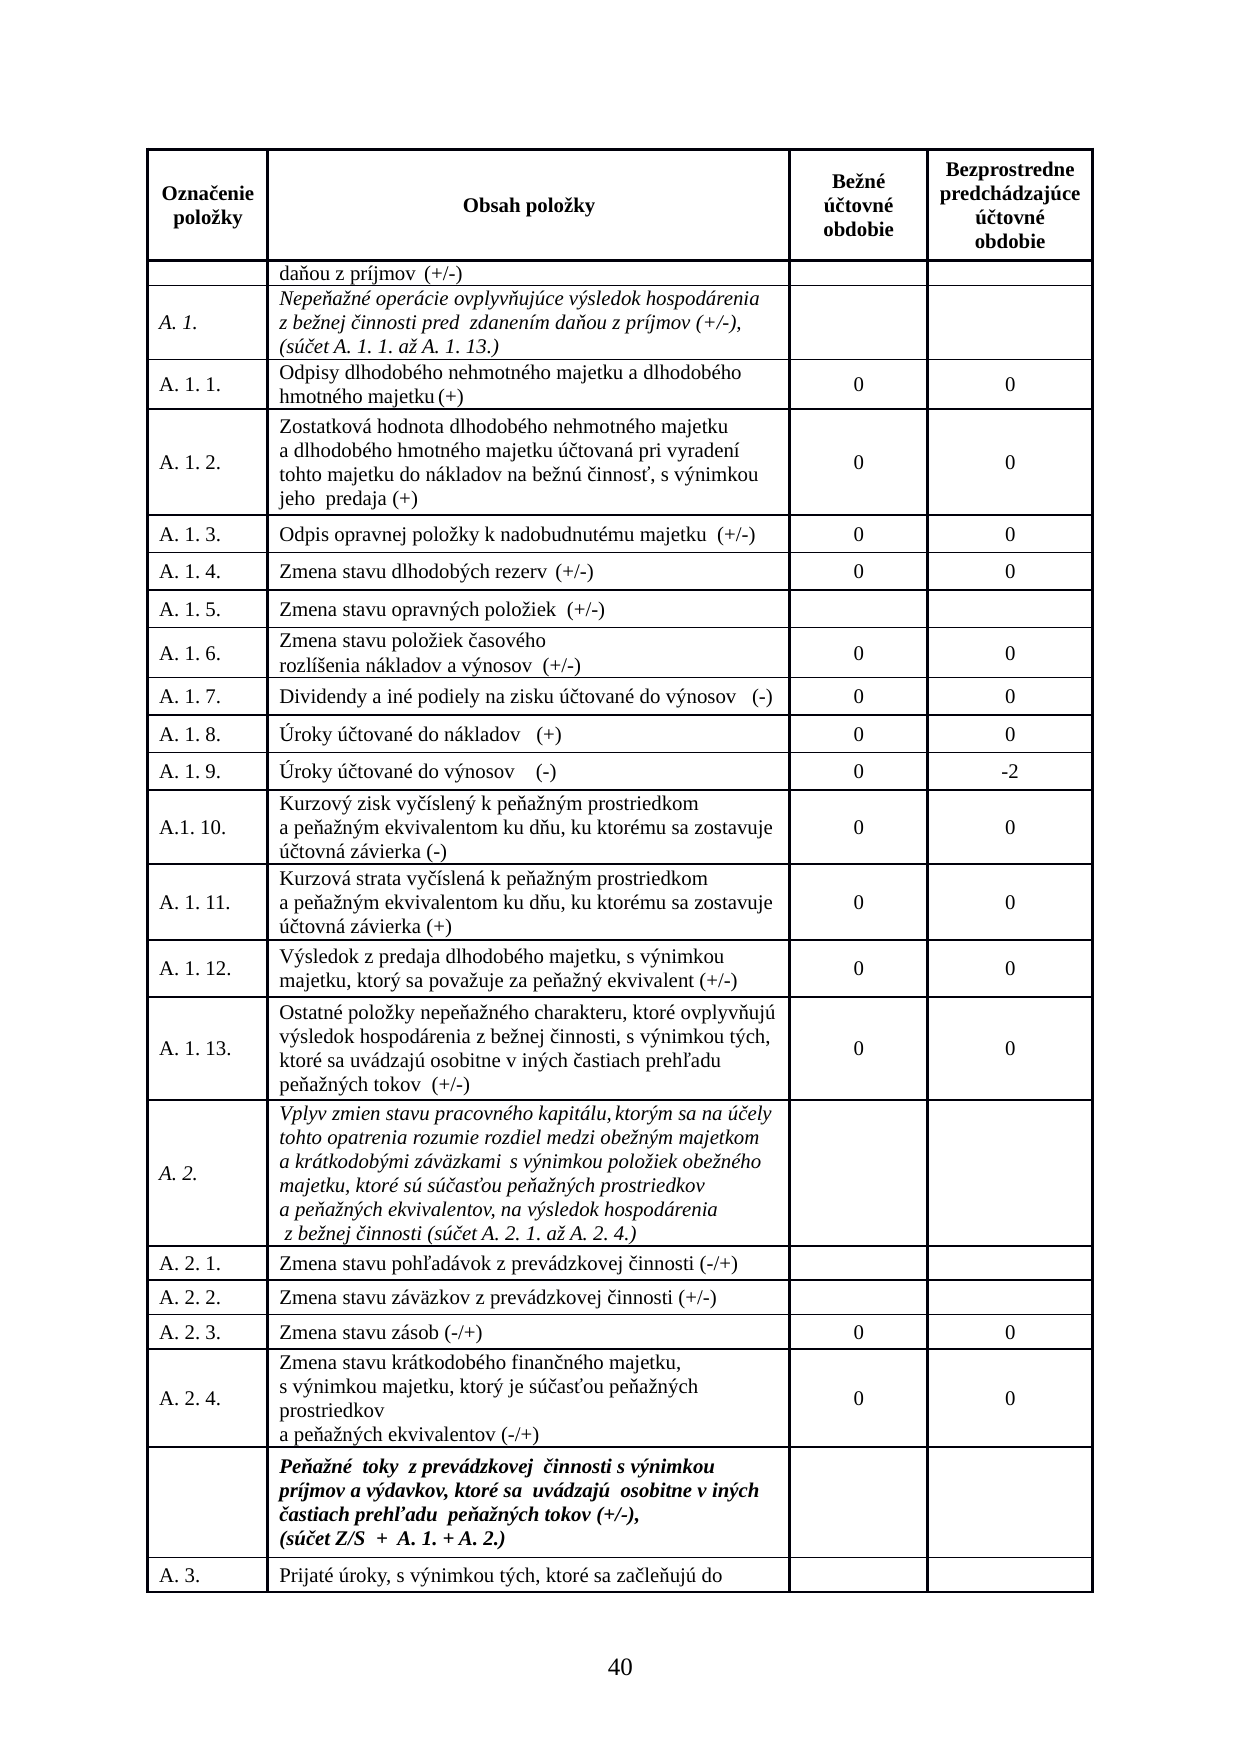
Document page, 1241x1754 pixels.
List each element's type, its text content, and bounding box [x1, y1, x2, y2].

table_cell A. 1. 7. [149, 678, 266, 714]
table_cell 0 [791, 791, 926, 863]
table_cell 0 [791, 998, 926, 1099]
table_cell Výsledok z predaja dlhodobého majetku, s výnimkou majetku, ktorý sa považuje za peňažný ekvivalent (+/-) [269, 941, 788, 996]
table_cell [791, 1101, 926, 1245]
table_cell 0 [791, 1315, 926, 1348]
table_cell A. 2. 3. [149, 1315, 266, 1348]
table_cell 0 [791, 516, 926, 552]
table_cell Zmena stavu dlhodobých rezerv (+/-) [269, 553, 788, 589]
table_cell A. 1. 2. [149, 410, 266, 514]
table_cell Prijaté úroky, s výnimkou tých, ktoré sa začleňujú do [269, 1558, 788, 1591]
table_cell [791, 591, 926, 627]
table_cell 0 [929, 998, 1091, 1099]
table_cell [929, 1558, 1091, 1591]
table_cell Odpisy dlhodobého nehmotného majetku a dlhodobého hmotného majetku (+) [269, 360, 788, 408]
table_cell Kurzová strata vyčíslená k peňažným prostriedkom a peňažným ekvivalentom ku dňu, ku ktorému sa zostavuje účtovná závierka (+) [269, 865, 788, 939]
table_cell 0 [929, 516, 1091, 552]
table_cell [929, 1247, 1091, 1279]
table_cell 0 [929, 360, 1091, 408]
table_cell 0 [791, 941, 926, 996]
table_cell A. 1. 5. [149, 591, 266, 627]
table_cell Dividendy a iné podiely na zisku účtované do výnosov (-) [269, 678, 788, 714]
table_cell Odpis opravnej položky k nadobudnutému majetku (+/-) [269, 516, 788, 552]
table_cell 0 [929, 553, 1091, 589]
table_cell 0 [929, 678, 1091, 714]
table_cell 0 [791, 678, 926, 714]
table_cell 0 [929, 716, 1091, 752]
table_cell Zmena stavu pohľadávok z prevádzkovej činnosti (-/+) [269, 1247, 788, 1279]
table_cell Zmena stavu položiek časového rozlíšenia nákladov a výnosov (+/-) [269, 628, 788, 677]
table_cell A. 1. 4. [149, 553, 266, 589]
table_cell A. 2. 1. [149, 1247, 266, 1279]
table_cell 0 [929, 941, 1091, 996]
table_header Obsah položky [269, 151, 788, 259]
table_cell A. 2. [149, 1101, 266, 1245]
table_cell A.1. 10. [149, 791, 266, 863]
table_cell 0 [929, 1350, 1091, 1446]
table_cell A. 2. 4. [149, 1350, 266, 1446]
table_cell A. 1. 6. [149, 628, 266, 677]
table_cell [791, 1281, 926, 1314]
table_cell A. 1. [149, 286, 266, 358]
table_cell Kurzový zisk vyčíslený k peňažným prostriedkom a peňažným ekvivalentom ku dňu, ku ktorému sa zostavuje účtovná závierka (-) [269, 791, 788, 863]
table_cell [149, 262, 266, 285]
table_cell 0 [929, 1315, 1091, 1348]
table_cell Úroky účtované do výnosov (-) [269, 753, 788, 789]
table_cell -2 [929, 753, 1091, 789]
table_cell A. 1. 1. [149, 360, 266, 408]
table_cell Zmena stavu zásob (-/+) [269, 1315, 788, 1348]
table_cell [929, 286, 1091, 358]
table_cell 0 [791, 360, 926, 408]
table_cell 0 [929, 865, 1091, 939]
table_cell Nepeňažné operácie ovplyvňujúce výsledok hospodárenia z bežnej činnosti pred zdanením daňou z príjmov (+/-), (súčet A. 1. 1. až A. 1. 13.) [269, 286, 788, 358]
table_header Označenie položky [149, 151, 266, 259]
table_cell Zostatková hodnota dlhodobého nehmotného majetku a dlhodobého hmotného majetku účtovaná pri vyradení tohto majetku do nákladov na bežnú činnosť, s výnimkou jeho predaja (+) [269, 410, 788, 514]
table_cell 0 [791, 1350, 926, 1446]
table_cell 0 [791, 716, 926, 752]
table_cell [791, 262, 926, 285]
table_cell [929, 591, 1091, 627]
table_cell A. 1. 8. [149, 716, 266, 752]
table_cell A. 1. 3. [149, 516, 266, 552]
table_header Bezprostredne predchádzajúce účtovné obdobie [929, 151, 1091, 259]
table_header Bežné účtovné obdobie [791, 151, 926, 259]
table_cell 0 [929, 410, 1091, 514]
table_cell Úroky účtované do nákladov (+) [269, 716, 788, 752]
table_cell [791, 1558, 926, 1591]
table_cell 0 [791, 865, 926, 939]
table_cell Zmena stavu záväzkov z prevádzkovej činnosti (+/-) [269, 1281, 788, 1314]
table_cell Vplyv zmien stavu pracovného kapitálu, ktorým sa na účely tohto opatrenia rozumie rozdiel medzi obežným majetkom a krátkodobými záväzkami s výnimkou položiek obežného majetku, ktoré sú súčasťou peňažných prostriedkov a peňažných ekvivalentov, na výsledok hospodárenia z bežnej činnosti (súčet A. 2. 1. až A. 2. 4.) [269, 1101, 788, 1245]
table_cell A. 1. 13. [149, 998, 266, 1099]
table_cell [929, 1448, 1091, 1557]
table_cell A. 1. 11. [149, 865, 266, 939]
table_cell 0 [791, 410, 926, 514]
table_cell A. 3. [149, 1558, 266, 1591]
table_cell Zmena stavu krátkodobého finančného majetku, s výnimkou majetku, ktorý je súčasťou peňažných prostriedkov a peňažných ekvivalentov (-/+) [269, 1350, 788, 1446]
table_cell 0 [791, 628, 926, 677]
table_cell A. 1. 12. [149, 941, 266, 996]
table_cell [791, 286, 926, 358]
table_cell A. 1. 9. [149, 753, 266, 789]
table_cell 0 [791, 753, 926, 789]
table_cell A. 2. 2. [149, 1281, 266, 1314]
table_cell [791, 1448, 926, 1557]
table_cell [929, 1101, 1091, 1245]
table_cell Ostatné položky nepeňažného charakteru, ktoré ovplyvňujú výsledok hospodárenia z bežnej činnosti, s výnimkou tých, ktoré sa uvádzajú osobitne v iných častiach prehľadu peňažných tokov (+/-) [269, 998, 788, 1099]
table_cell Zmena stavu opravných položiek (+/-) [269, 591, 788, 627]
table_cell 0 [929, 628, 1091, 677]
table_cell Peňažné toky z prevádzkovej činnosti s výnimkou príjmov a výdavkov, ktoré sa uvádzajú osobitne v iných častiach prehľadu peňažných tokov (+/-), (súčet Z/S + A. 1. + A. 2.) [269, 1448, 788, 1557]
table_cell daňou z príjmov (+/-) [269, 262, 788, 285]
table_cell 0 [929, 791, 1091, 863]
table_cell [791, 1247, 926, 1279]
table_cell [149, 1448, 266, 1557]
table_cell [929, 262, 1091, 285]
table_cell 0 [791, 553, 926, 589]
table_cell [929, 1281, 1091, 1314]
